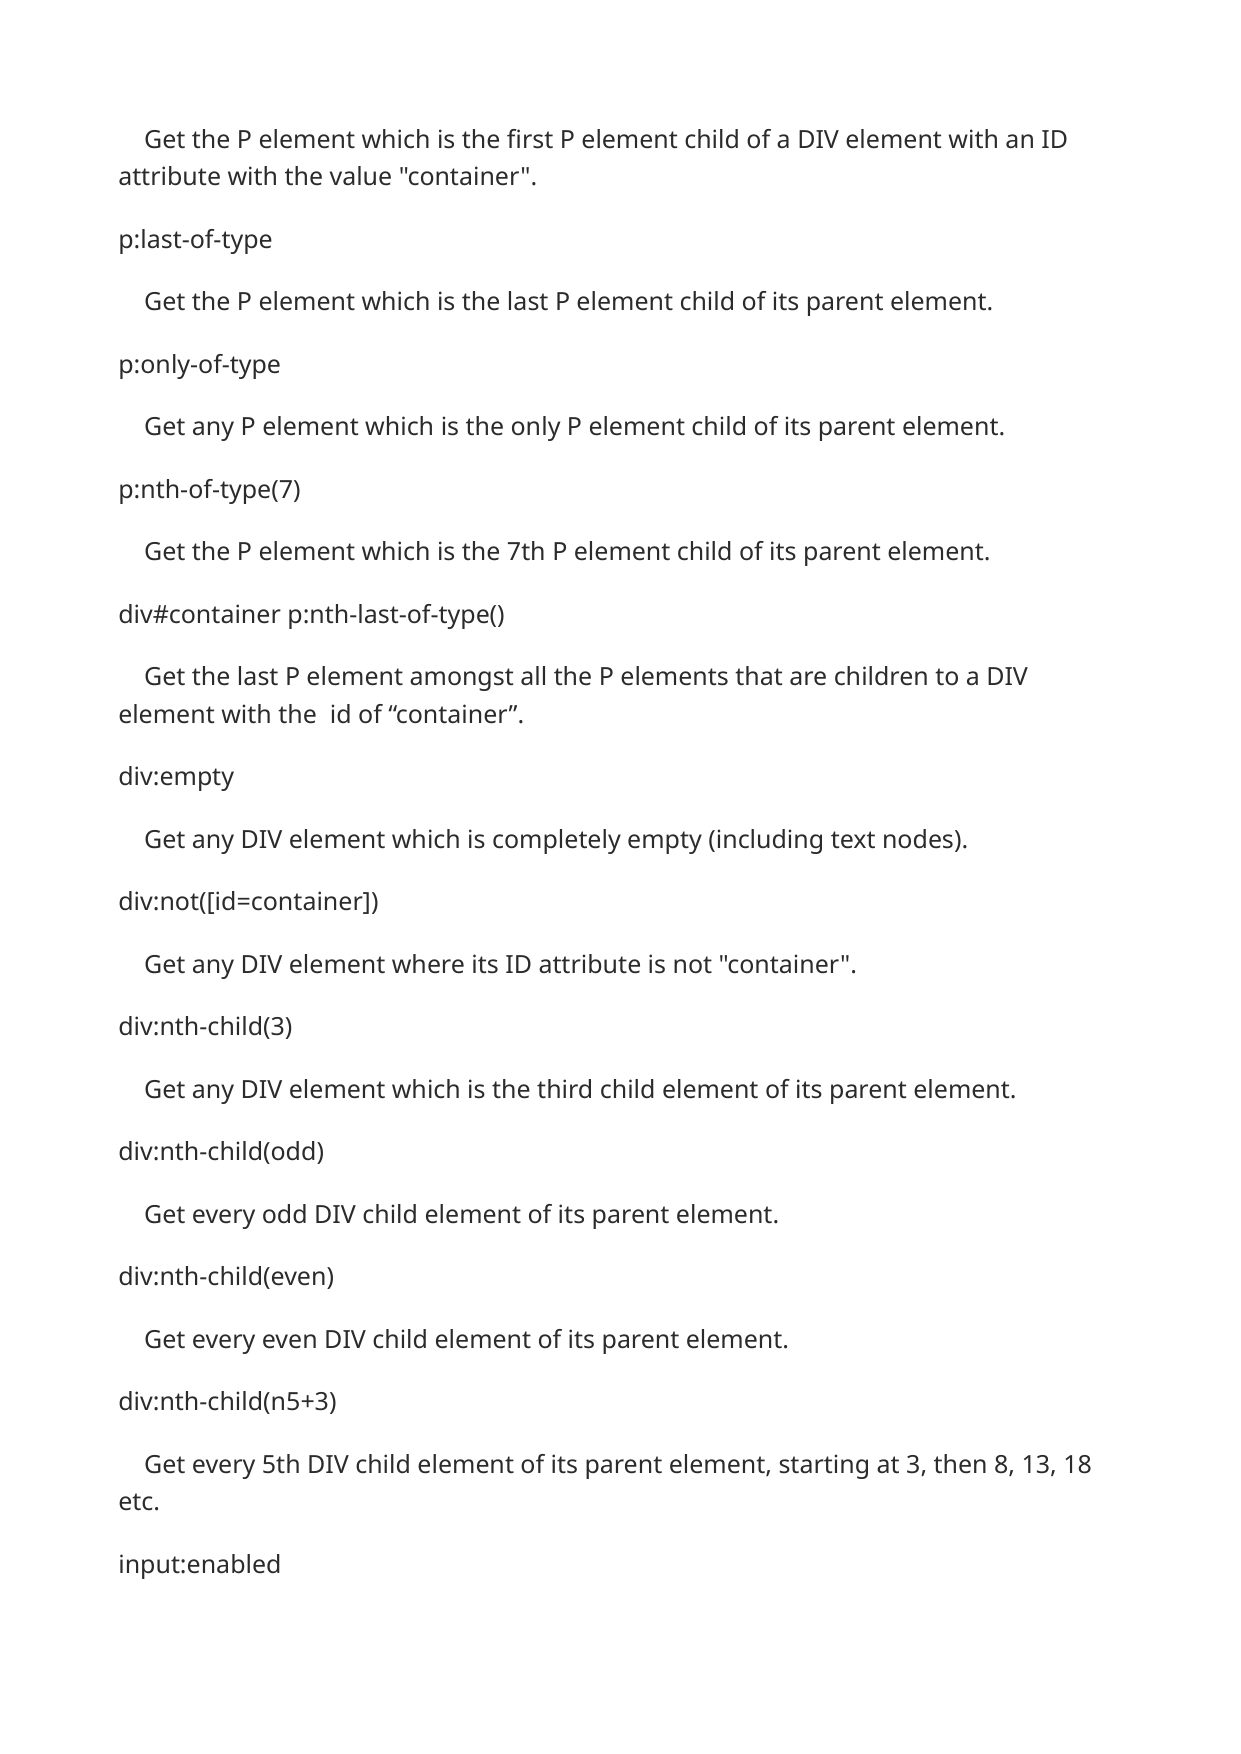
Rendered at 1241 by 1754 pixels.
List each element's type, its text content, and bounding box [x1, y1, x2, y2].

text Get any DIV element which is completely empty (including text nodes). [118, 818, 1122, 856]
text div:not([id=container]) [118, 881, 1122, 918]
text Get any DIV element which is the third child element of its parent element. [118, 1068, 1122, 1106]
text Get the P element which is the 7th P element child of its parent element. [118, 531, 1122, 568]
text div:nth-child(odd) [118, 1131, 1122, 1168]
text div:empty [118, 756, 1122, 793]
text Get every even DIV child element of its parent element. [118, 1318, 1122, 1356]
text Get every odd DIV child element of its parent element. [118, 1193, 1122, 1231]
text Get any DIV element where its ID attribute is not "container". [118, 943, 1122, 981]
text div:nth-child(even) [118, 1256, 1122, 1293]
text p:nth-of-type(7) [118, 468, 1122, 506]
text p:only-of-type [118, 343, 1122, 381]
text div#container p:nth-last-of-type() [118, 593, 1122, 631]
text Get any P element which is the only P element child of its parent element. [118, 406, 1122, 443]
text Get every 5th DIV child element of its parent element, starting at 3, then 8, 13, 18 etc. [118, 1443, 1122, 1518]
text Get the P element which is the first P element child of a DIV element with an ID attribute with the value "container". [118, 118, 1122, 193]
text p:last-of-type [118, 218, 1122, 256]
text Get the P element which is the last P element child of its parent element. [118, 281, 1122, 318]
text div:nth-child(3) [118, 1006, 1122, 1043]
text input:enabled [118, 1543, 1122, 1581]
text div:nth-child(n5+3) [118, 1381, 1122, 1418]
text Get the last P element amongst all the P elements that are children to a DIV element with the id of “container”. [118, 656, 1122, 731]
